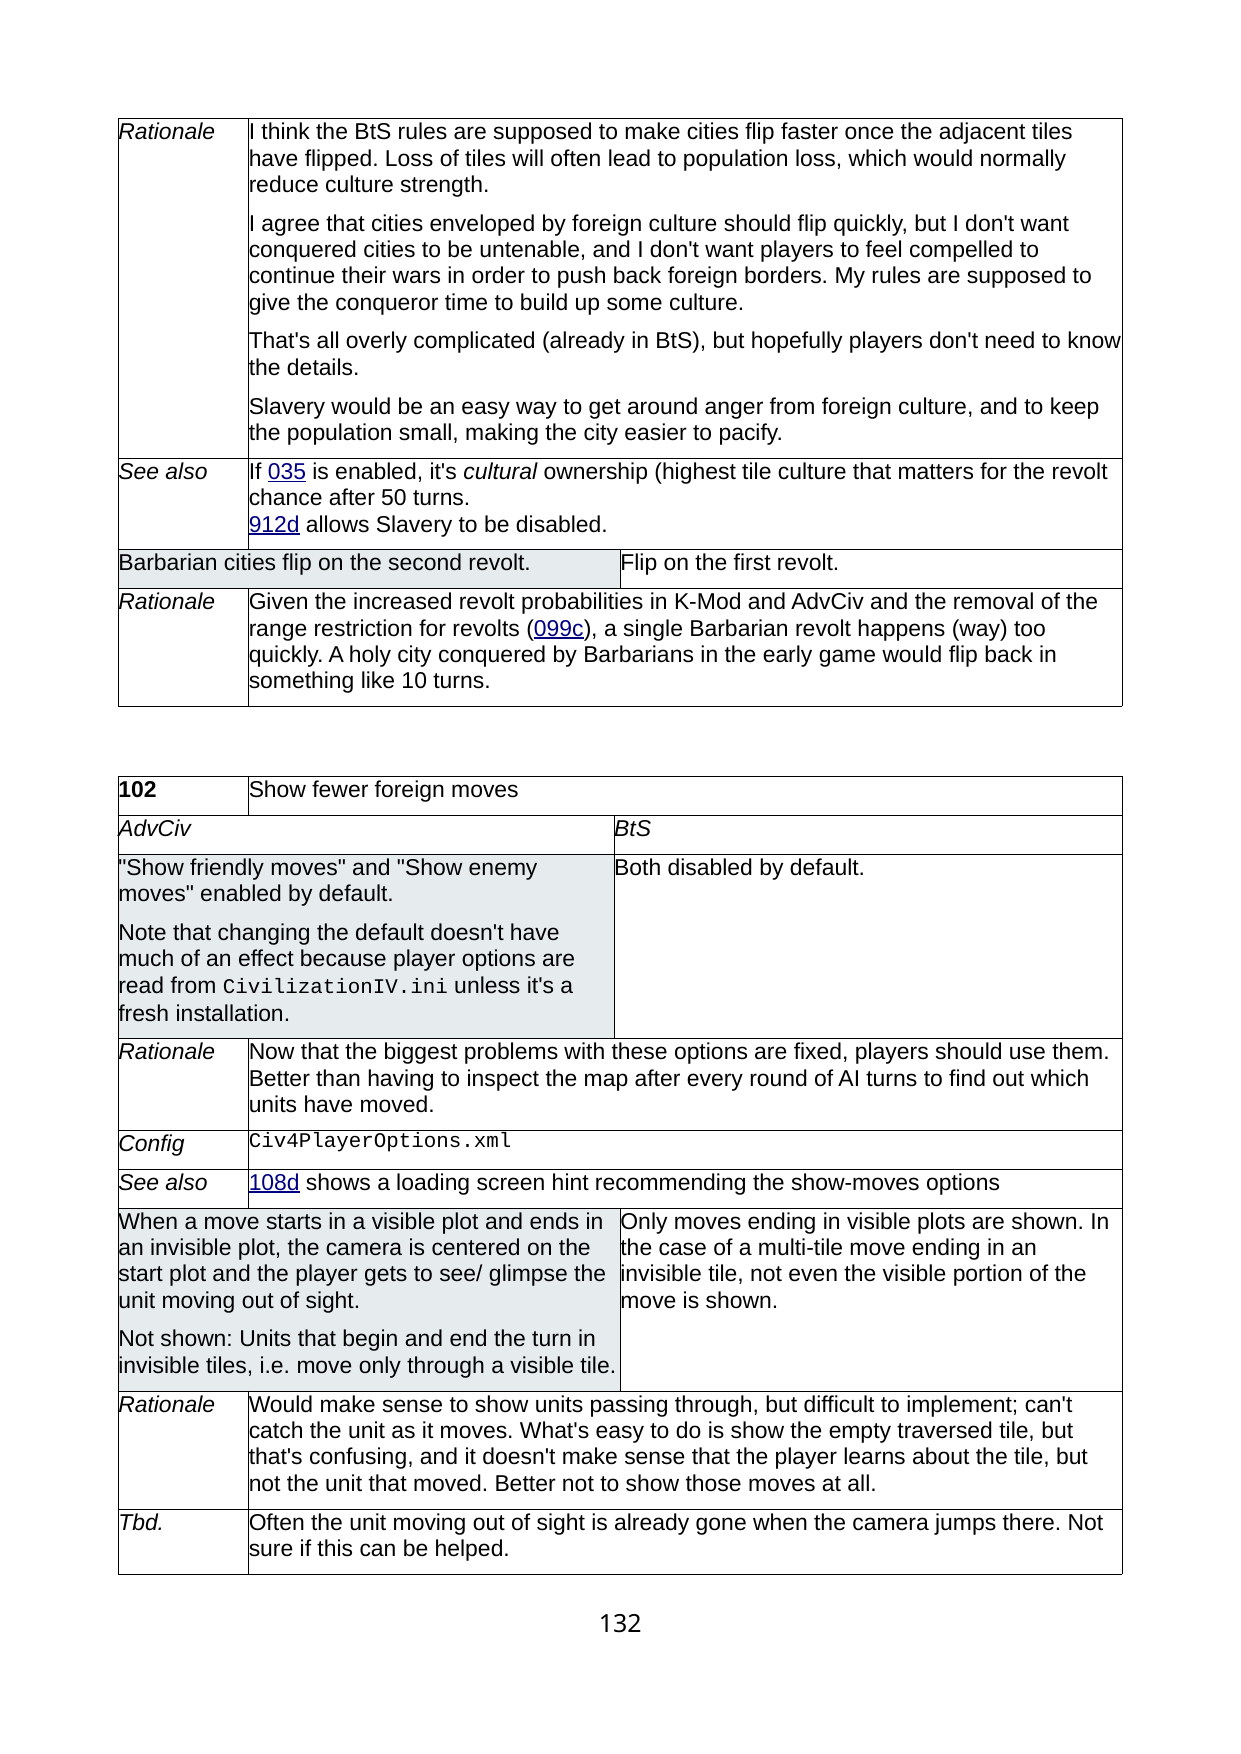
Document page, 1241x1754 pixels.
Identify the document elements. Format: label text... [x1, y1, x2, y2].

table_cell Config [119, 1131, 248, 1169]
table_cell See also [119, 459, 248, 549]
table_cell AdvCiv [119, 816, 614, 854]
table_cell Rationale [119, 1039, 248, 1130]
table_cell Barbarian cities flip on the second revolt. [119, 550, 620, 588]
table_cell Rationale [119, 589, 248, 706]
table_cell "Show friendly moves" and "Show enemy moves" enabled by default. Note that changing the default doesn't have much of an effect because player options are read from CivilizationIV.ini unless it's a fresh installation. [119, 855, 614, 1038]
table_cell BtS [615, 816, 1122, 854]
table_cell If 035 is enabled, it's cultural ownership (highest tile culture that matters for the revolt chance after 50 turns. 912d allows Slavery to be disabled. [249, 459, 1122, 549]
table_cell Given the increased revolt probabilities in K-Mod and AdvCiv and the removal of the range restriction for revolts (099c), a single Barbarian revolt happens (way) too quickly. A holy city conquered by Barbarians in the early game would flip back in something like 10 turns. [249, 589, 1122, 706]
table_cell Often the unit moving out of sight is already gone when the camera jumps there. Not sure if this can be helped. [249, 1510, 1122, 1574]
table_cell Both disabled by default. [615, 855, 1122, 1038]
table_cell Tbd. [119, 1510, 248, 1574]
table_cell Rationale [119, 1392, 248, 1508]
table_cell Only moves ending in visible plots are shown. In the case of a multi-tile move ending in an invisible tile, not even the visible portion of the move is shown. [621, 1209, 1122, 1391]
table_cell Flip on the first revolt. [621, 550, 1122, 588]
table_cell 108d shows a loading screen hint recommending the show-moves options [249, 1170, 1122, 1207]
table_header Show fewer foreign moves [249, 777, 1122, 815]
table_cell Civ4PlayerOptions.xml [249, 1131, 1122, 1169]
table_cell I think the BtS rules are supposed to make cities flip faster once the adjacent tiles have flipped. Loss of tiles will often lead to population loss, which would normally reduce culture strength. I agree that cities enveloped by foreign culture should flip quickly, but I don't want conquered cities to be untenable, and I don't want players to feel compelled to continue their wars in order to push back foreign borders. My rules are supposed to give the conqueror time to build up some culture. That's all overly complicated (already in BtS), but hopefully players don't need to know the details. Slavery would be an easy way to get around anger from foreign culture, and to keep the population small, making the city easier to pacify. [249, 119, 1122, 458]
table_cell When a move starts in a visible plot and ends in an invisible plot, the camera is centered on the start plot and the player gets to see/ glimpse the unit moving out of sight. Not shown: Units that begin and end the turn in invisible tiles, i.e. move only through a visible tile. [119, 1209, 620, 1391]
table_cell See also [119, 1170, 248, 1207]
table_cell Now that the biggest problems with these options are fixed, players should use them. Better than having to inspect the map after every round of AI turns to find out which units have moved. [249, 1039, 1122, 1130]
table_cell Rationale [119, 119, 248, 458]
table_cell Would make sense to show units passing through, but difficult to implement; can't catch the unit as it moves. What's easy to do is show the empty traversed tile, but that's confusing, and it doesn't make sense that the player learns about the tile, but not the unit that moved. Better not to show those moves at all. [249, 1392, 1122, 1508]
table_header 102 [119, 777, 248, 815]
